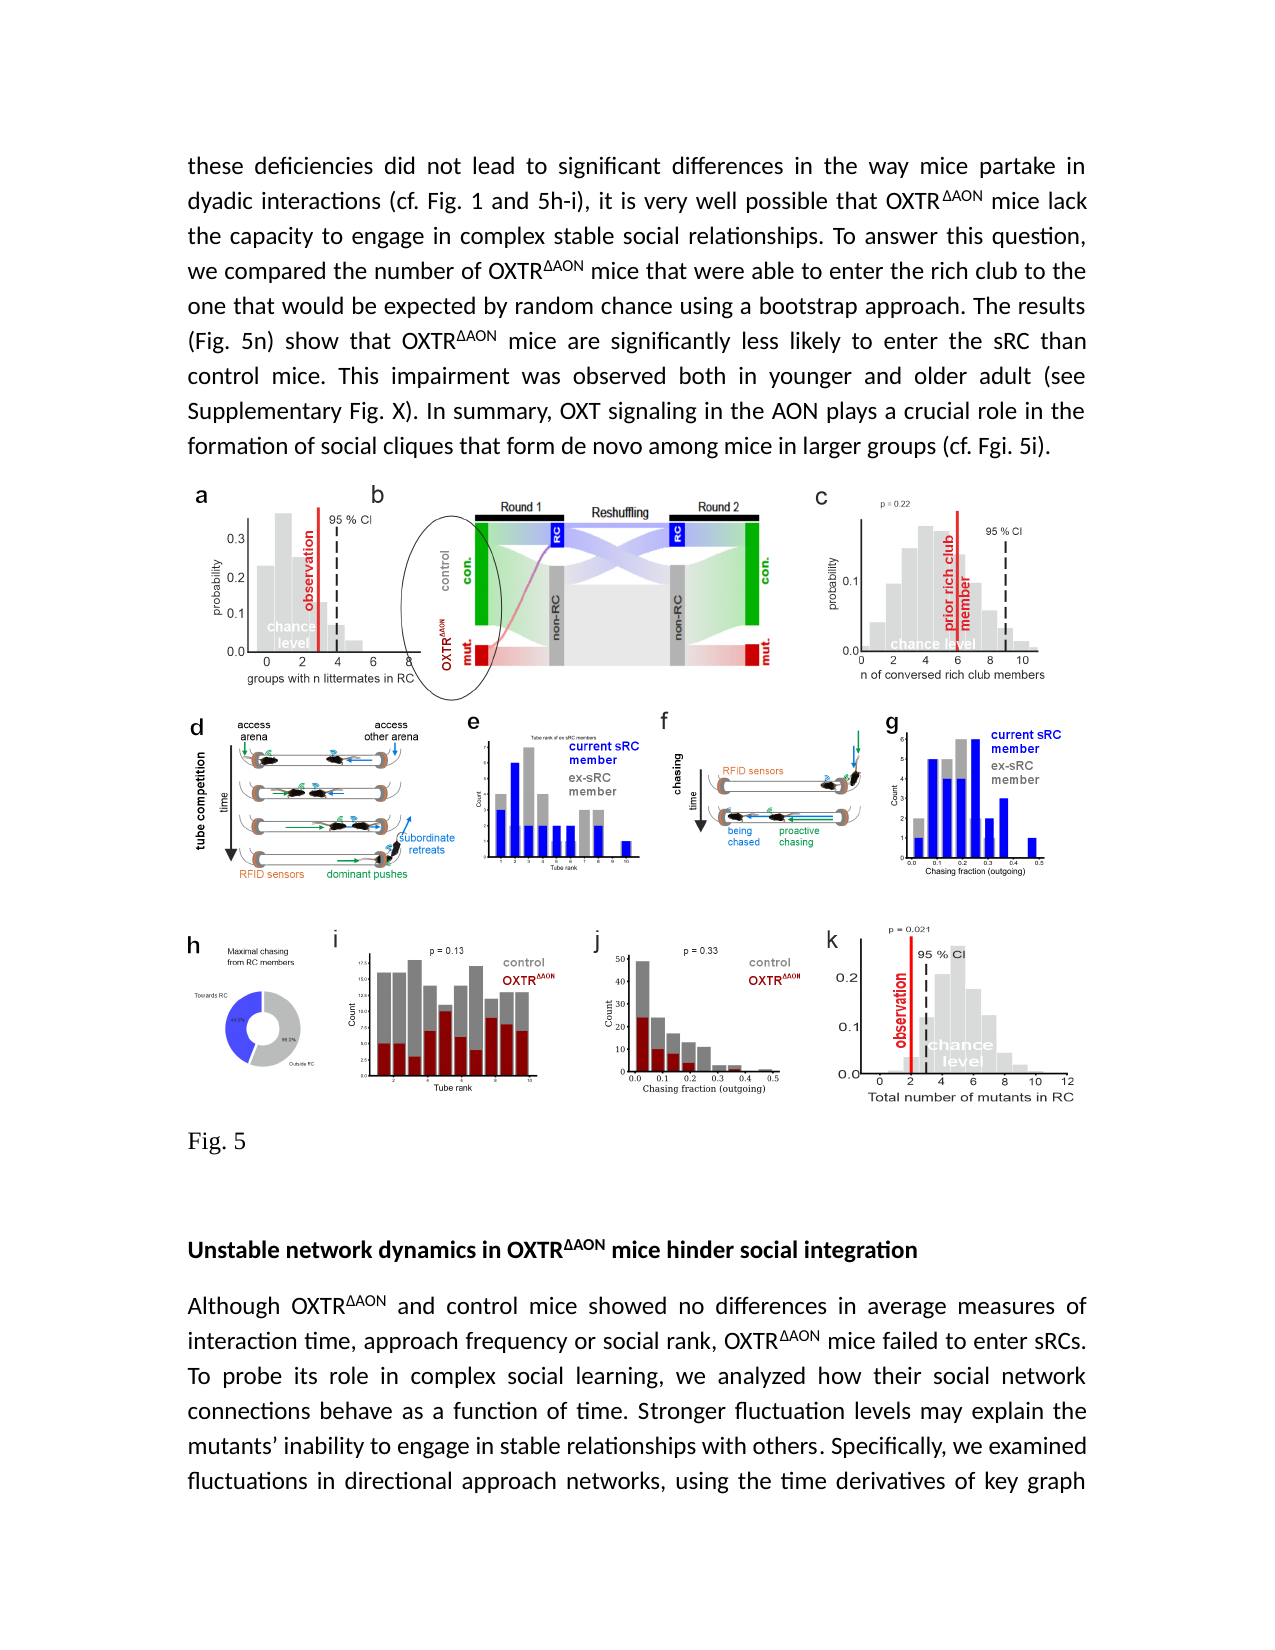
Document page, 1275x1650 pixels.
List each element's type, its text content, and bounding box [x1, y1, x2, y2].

text Unstable network dynamics in OXTRΔAON mice hinder social integration [187, 1234, 1087, 1265]
text these deficiencies did not lead to significant differences in the way mice partake in dyadic interactions (cf. Fig. 1 and 5h-i), it is very well possible that OXTRΔAON mice lack the capacity to engage in complex stable social relationships. To answer this question, we compared the number of OXTRΔAON mice that were able to enter the rich club to the one that would be expected by random chance using a bootstrap approach. The results (Fig. 5n) show that OXTRΔAON mice are significantly less likely to enter the sRC than control mice. This impairment was observed both in younger and older adult (see Supplementary Fig. X). In summary, OXT signaling in the AON plays a crucial role in the formation of social cliques that form de novo among mice in larger groups (cf. Fgi. 5i). [187, 150, 1087, 461]
text Fig. 5 [187, 1126, 1087, 1155]
text Although OXTRΔAON and control mice showed no differences in average measures of interaction time, approach frequency or social rank, OXTRΔAON mice failed to enter sRCs. To probe its role in complex social learning, we analyzed how their social network connections behave as a function of time. Stronger fluctuation levels may explain the mutants’ inability to engage in stable relationships with others. Specifically, we examined fluctuations in directional approach networks, using the time derivatives of key graph [187, 1290, 1087, 1496]
